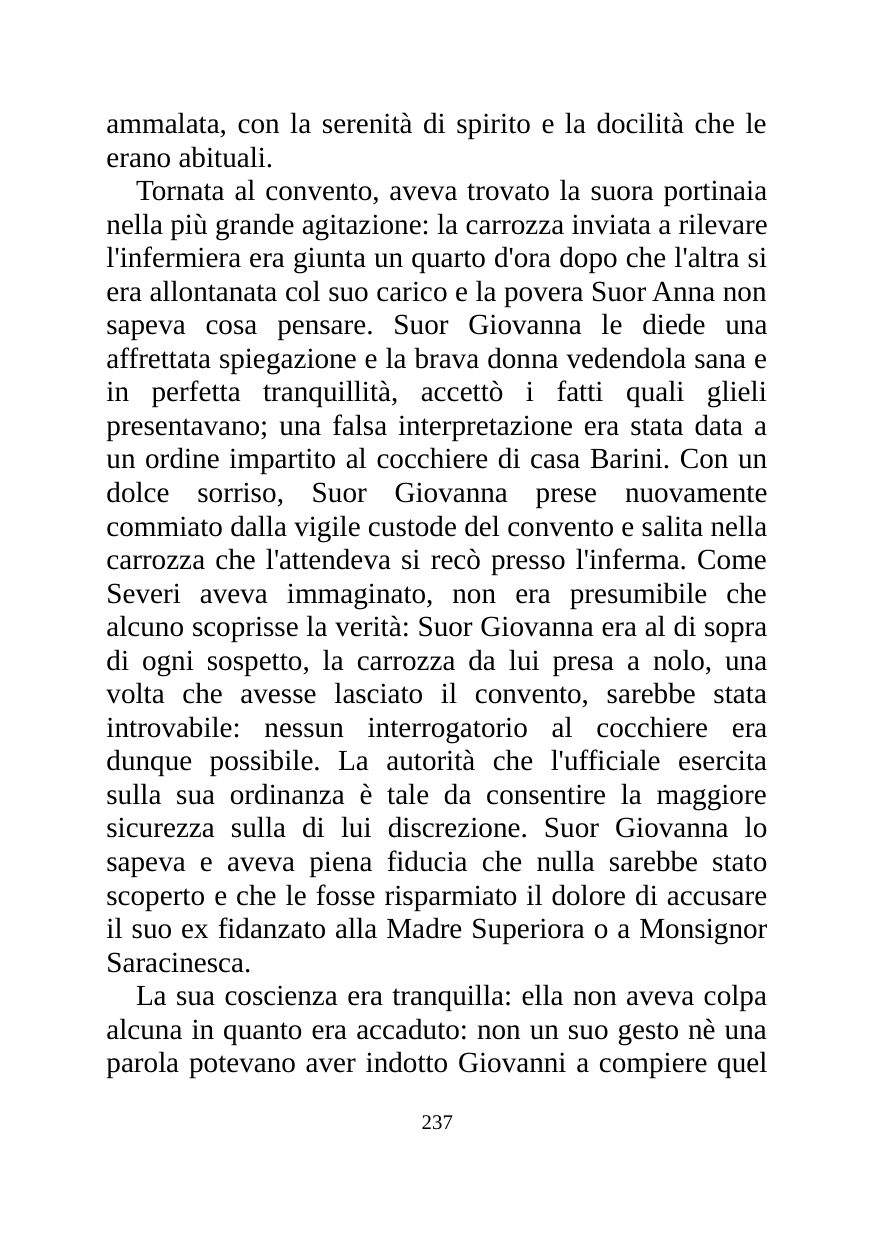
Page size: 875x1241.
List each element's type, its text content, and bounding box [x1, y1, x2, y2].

text La sua coscienza era tranquilla: ella non aveva colpa alcuna in quanto era accaduto: non un suo gesto nè una parola potevano aver indotto Giovanni a compiere quel [106, 978, 768, 1079]
text Tornata al convento, aveva trovato la suora portinaia nella più grande agitazione: la carrozza inviata a rilevare l'infermiera era giunta un quarto d'ora dopo che l'altra si era allontanata col suo carico e la povera Suor Anna non sapeva cosa pensare. Suor Giovanna le diede una affrettata spiegazione e la brava donna vedendola sana e in perfetta tranquillità, accettò i fatti quali glieli presentavano; una falsa interpretazione era stata data a un ordine impartito al cocchiere di casa Barini. Con un dolce sorriso, Suor Giovanna prese nuovamente commiato dalla vigile custode del convento e salita nella carrozza che l'attendeva si recò presso l'inferma. Come Severi aveva immaginato, non era presumibile che alcuno scoprisse la verità: Suor Giovanna era al di sopra di ogni sospetto, la carrozza da lui presa a nolo, una volta che avesse lasciato il convento, sarebbe stata introvabile: nessun interrogatorio al cocchiere era dunque possibile. La autorità che l'ufficiale esercita sulla sua ordinanza è tale da consentire la maggiore sicurezza sulla di lui discrezione. Suor Giovanna lo sapeva e aveva piena fiducia che nulla sarebbe stato scoperto e che le fosse risparmiato il dolore di accusare il suo ex fidanzato alla Madre Superiora o a Monsignor Saracinesca. [106, 173, 768, 978]
text ammalata, con la serenità di spirito e la docilità che le erano abituali. [106, 106, 768, 173]
